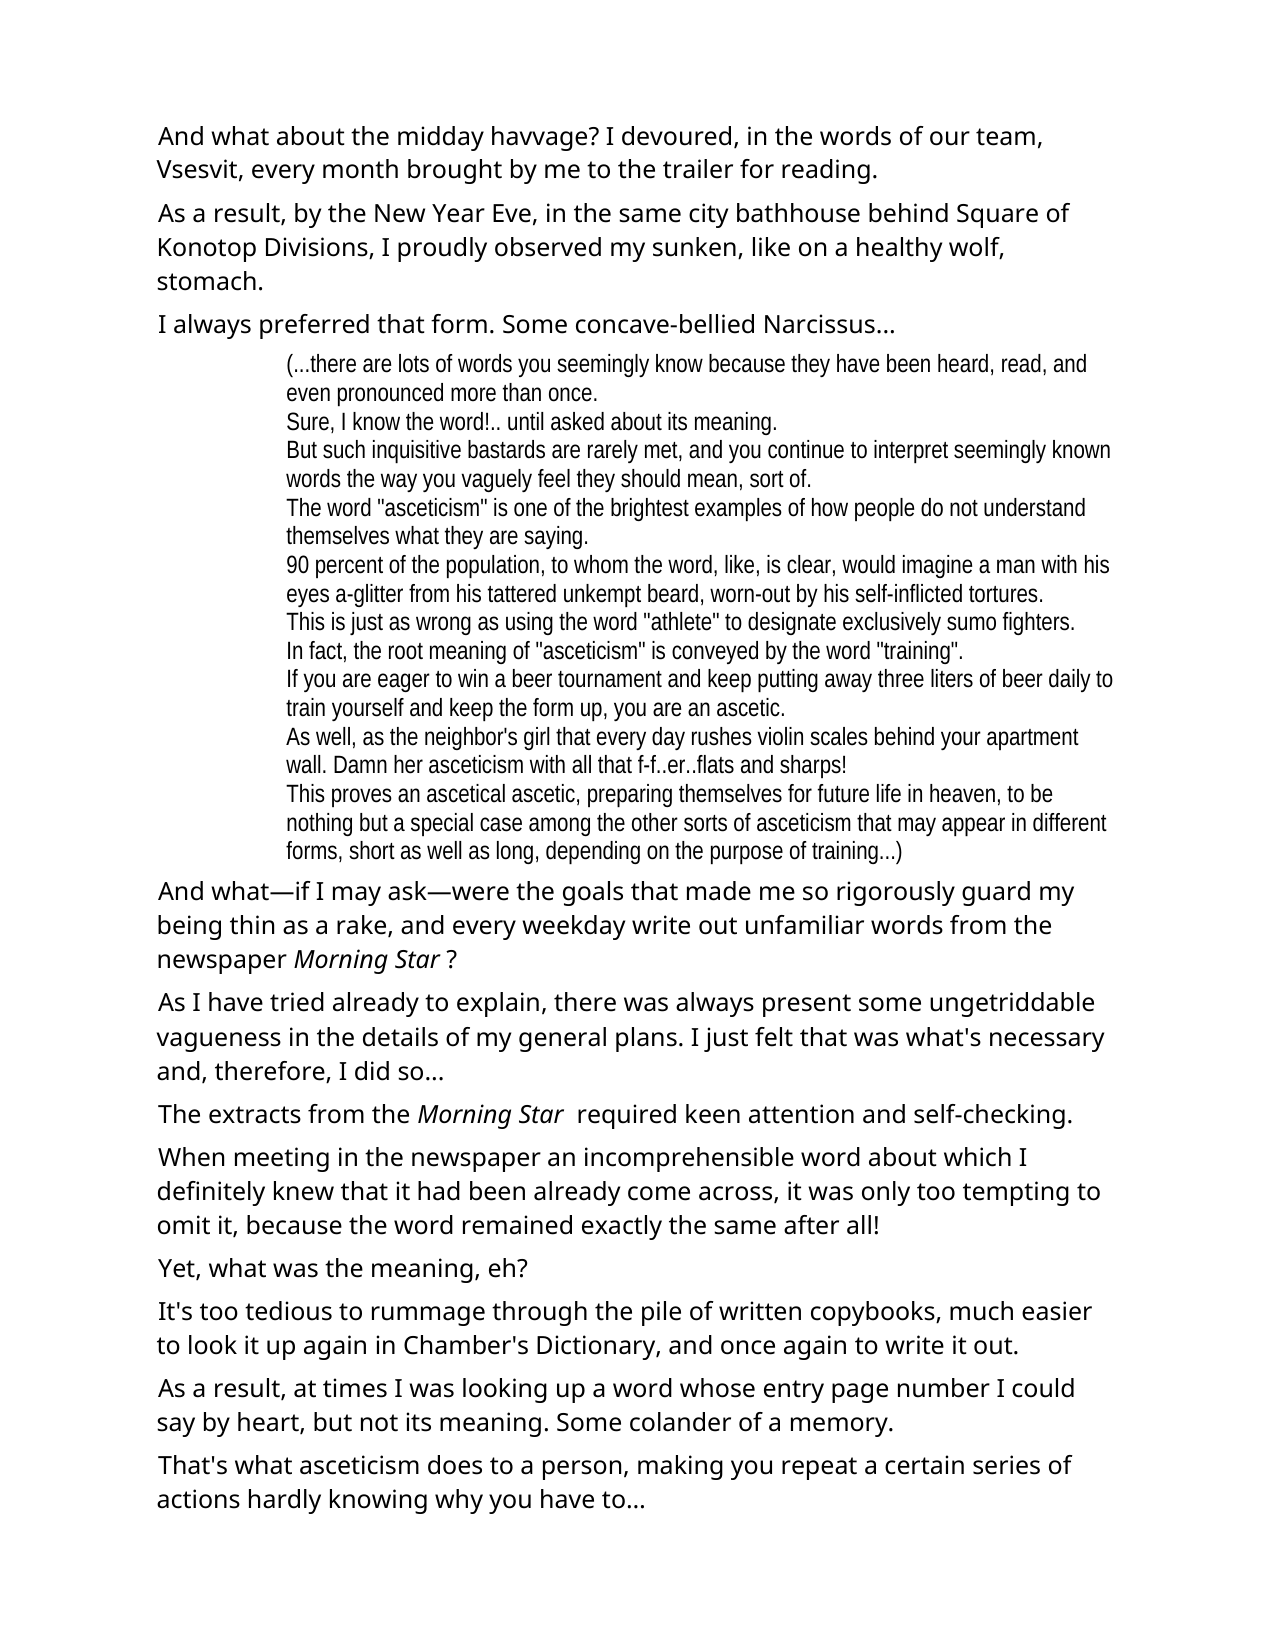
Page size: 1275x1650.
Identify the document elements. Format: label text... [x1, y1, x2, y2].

text The extracts from the Morning Star required keen attention and self-checking. [156, 1096, 1118, 1130]
text As a result, at times I was looking up a word whose entry page number I could say by heart, but not its meaning. Some colander of a memory. [156, 1371, 1118, 1439]
text And what about the midday havvage? I devoured, in the words of our team, Vsesvit, every month brought by me to the trailer for reading. [156, 118, 1118, 186]
list In fact, the root meaning of "asceticism" is conveyed by the word "training". [286, 636, 1118, 664]
list This proves an ascetical ascetic, preparing themselves for future life in heaven, to be nothing but a special case among the other sorts of asceticism that may appear in different forms, short as well as long, depending on the purpose of training...) [286, 779, 1118, 865]
text As I have tried already to explain, there was always present some ungetriddable vagueness in the details of my general plans. I just felt that was what's necessary and, therefore, I did so... [156, 985, 1118, 1087]
list As well, as the neighbor's girl that every day rushes violin scales behind your apartment wall. Damn her asceticism with all that f-f..er..flats and sharps! [286, 722, 1118, 779]
list 90 percent of the population, to whom the word, like, is clear, would imagine a man with his eyes a-glitter from his tattered unkempt beard, worn-out by his self-inflicted tortures. [286, 550, 1118, 607]
list (...there are lots of words you seemingly know because they have been heard, read, and even pronounced more than once. [286, 349, 1118, 407]
list But such inquisitive bastards are rarely met, and you continue to interpret seemingly known words the way you vaguely feel they should mean, sort of. [286, 435, 1118, 493]
list This is just as wrong as using the word "athlete" to designate exclusively sumo fighters. [286, 607, 1118, 636]
text When meeting in the newspaper an incomprehensible word about which I definitely knew that it had been already come across, it was only too tempting to omit it, because the word remained exactly the same after all! [156, 1139, 1118, 1241]
text It's too tedious to rummage through the pile of written copybooks, much easier to look it up again in Chamber's Dictionary, and once again to write it out. [156, 1293, 1118, 1362]
text I always preferred that form. Some concave-bellied Narcissus... [156, 306, 1118, 340]
list If you are eager to win a beer tournament and keep putting away three liters of beer daily to train yourself and keep the form up, you are an ascetic. [286, 664, 1118, 722]
text Yet, what was the meaning, eh? [156, 1250, 1118, 1284]
list The word "asceticism" is one of the brightest examples of how people do not understand themselves what they are saying. [286, 493, 1118, 550]
text As a result, by the New Year Eve, in the same city bathhouse behind Square of Konotop Divisions, I proudly observed my sunken, like on a healthy wolf, stomach. [156, 195, 1118, 297]
list Sure, I know the word!.. until asked about its meaning. [286, 407, 1118, 435]
text And what—if I may ask—were the goals that made me so rigorously guard my being thin as a rake, and every weekday write out unfamiliar words from the newspaper Morning Star ? [156, 874, 1118, 976]
text That's what asceticism does to a person, making you repeat a certain series of actions hardly knowing why you have to… [156, 1448, 1118, 1516]
